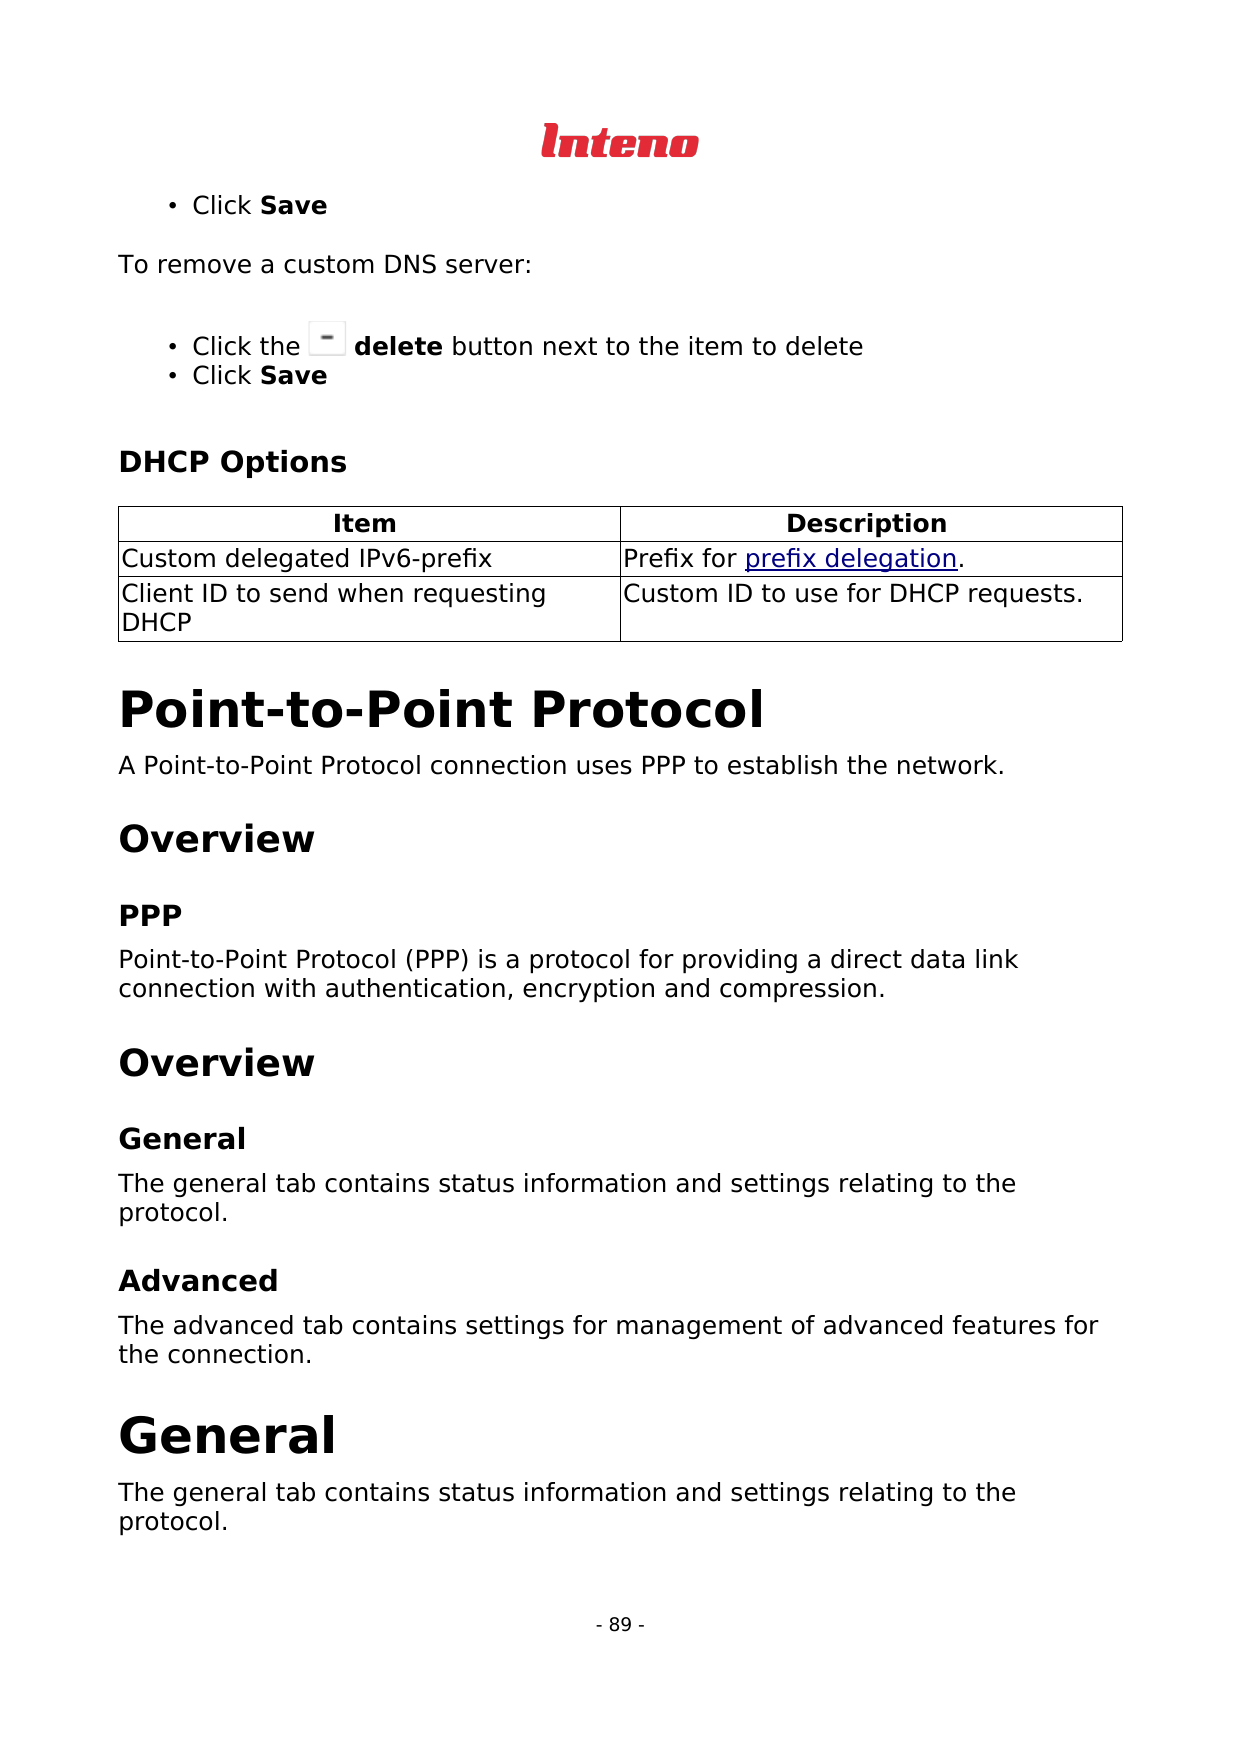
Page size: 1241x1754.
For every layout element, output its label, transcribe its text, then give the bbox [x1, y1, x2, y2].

subtitle PPP [118, 899, 1122, 933]
list Click Save [177, 191, 1122, 220]
subtitle Overview [118, 818, 1122, 862]
text The general tab contains status information and settings relating to the protocol. [118, 1169, 1122, 1227]
table_cell Prefix for prefix delegation. [621, 542, 1122, 576]
text The general tab contains status information and settings relating to the protocol. [118, 1478, 1122, 1536]
subtitle Overview [118, 1041, 1122, 1085]
text Point-to-Point Protocol (PPP) is a protocol for providing a direct data link connection with authentication, encryption and compression. [118, 946, 1122, 1004]
table_cell Custom delegated IPv6-prefix [119, 542, 620, 576]
table_header Description [621, 507, 1122, 541]
text A Point-to-Point Protocol connection uses PPP to establish the network. [118, 751, 1122, 780]
table_cell Custom ID to use for DHCP requests. [621, 577, 1122, 641]
text The advanced tab contains settings for management of advanced features for the connection. [118, 1311, 1122, 1369]
subtitle General [118, 1122, 1122, 1156]
subtitle Point-to-Point Protocol [118, 681, 1122, 739]
list Click Save [177, 361, 1122, 390]
table_cell Client ID to send when requesting DHCP [119, 577, 620, 641]
subtitle Advanced [118, 1265, 1122, 1299]
picture [308, 321, 347, 356]
list Click the delete button next to the item to delete [177, 321, 1122, 361]
picture [531, 118, 709, 162]
subtitle General [118, 1407, 1122, 1465]
subtitle DHCP Options [118, 445, 1122, 479]
table_header Item [119, 507, 620, 541]
text To remove a custom DNS server: [118, 250, 1122, 279]
